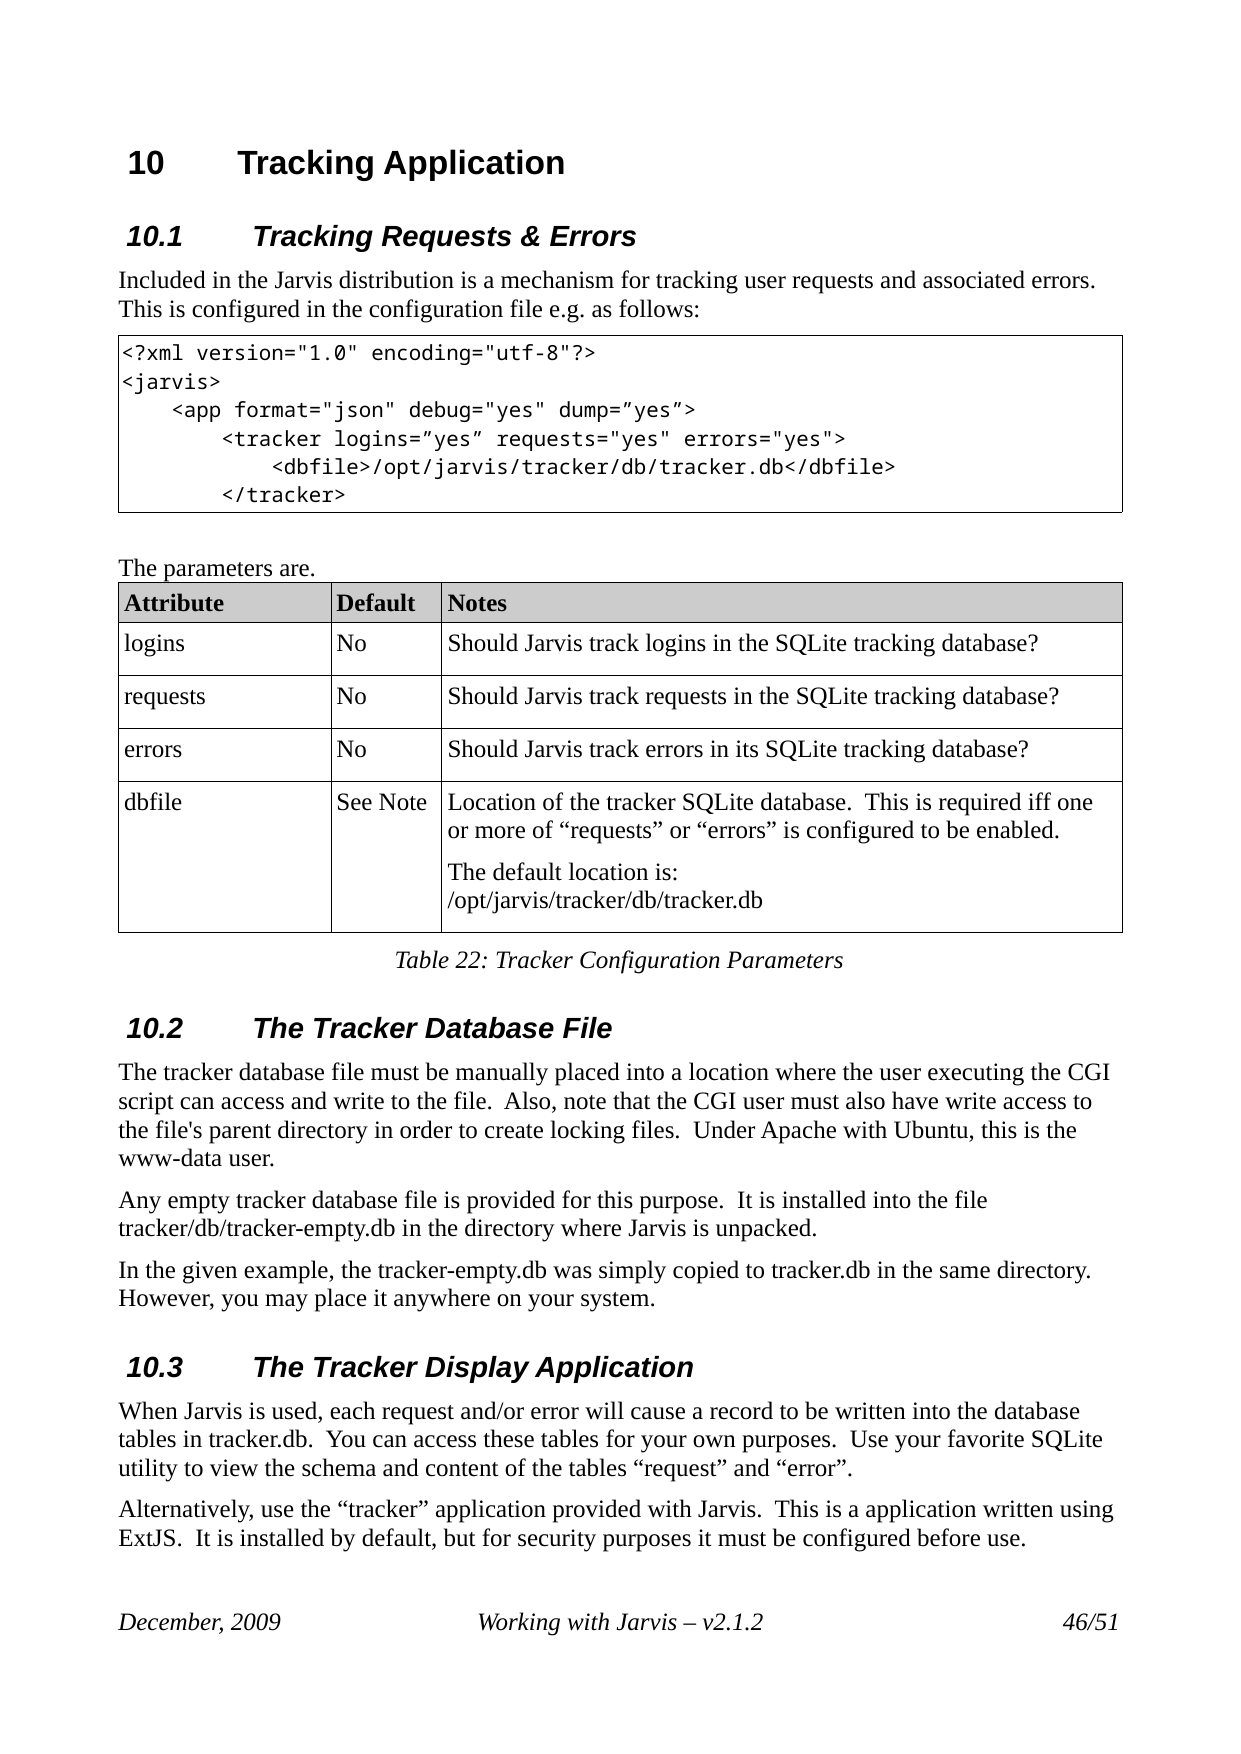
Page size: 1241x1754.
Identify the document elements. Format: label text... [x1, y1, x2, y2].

table_cell errors [119, 729, 331, 781]
text When Jarvis is used, each request and/or error will cause a record to be written into the database tables in tracker.db. You can access these tables for your own purposes. Use your favorite SQLite utility to view the schema and content of the tables “request” and “error”. [118, 1396, 1122, 1482]
text Table 22: Tracker Configuration Parameters [118, 945, 1122, 974]
text <jarvis> [119, 364, 1122, 392]
table_cell No [332, 623, 441, 675]
text The tracker database file must be manually placed into a location where the user executing the CGI script can access and write to the file. Also, note that the CGI user must also have write access to the file's parent directory in order to create locking files. Under Apache with Ubuntu, this is the www-data user. [118, 1057, 1122, 1172]
subtitle Tracking Application [118, 143, 1122, 182]
text Alternatively, use the “tracker” application provided with Jarvis. This is a application written using ExtJS. It is installed by default, but for security purposes it must be configured before use. [118, 1494, 1122, 1552]
text In the given example, the tracker-empty.db was simply copied to tracker.db in the same directory. However, you may place it anywhere on your system. [118, 1255, 1122, 1312]
text </tracker> [119, 477, 1122, 512]
text Included in the Jarvis distribution is a mechanism for tracking user requests and associated errors. This is configured in the configuration file e.g. as follows: [118, 265, 1122, 323]
table_cell logins [119, 623, 331, 675]
text <dbfile>/opt/jarvis/tracker/db/tracker.db</dbfile> [119, 449, 1122, 477]
text <app format="json" debug="yes" dump=”yes”> [119, 392, 1122, 421]
table_header Attribute [119, 583, 331, 622]
text The parameters are. [118, 553, 1122, 582]
table_cell Should Jarvis track logins in the SQLite tracking database? [442, 623, 1122, 675]
table_cell Should Jarvis track errors in its SQLite tracking database? [442, 729, 1122, 781]
table_cell No [332, 676, 441, 728]
table_header Default [332, 583, 441, 622]
subtitle Tracking Requests & Errors [118, 219, 1122, 253]
subtitle The Tracker Display Application [118, 1350, 1122, 1383]
table_cell Should Jarvis track requests in the SQLite tracking database? [442, 676, 1122, 728]
text <tracker logins=”yes” requests="yes" errors="yes"> [119, 421, 1122, 449]
table_cell requests [119, 676, 331, 728]
text Any empty tracker database file is provided for this purpose. It is installed into the file tracker/db/tracker-empty.db in the directory where Jarvis is unpacked. [118, 1185, 1122, 1242]
table_cell dbfile [119, 782, 331, 932]
table_cell See Note [332, 782, 441, 932]
text <?xml version="1.0" encoding="utf-8"?> [119, 336, 1122, 364]
table_header Notes [442, 583, 1122, 622]
table_cell No [332, 729, 441, 781]
subtitle The Tracker Database File [118, 1011, 1122, 1045]
table_cell Location of the tracker SQLite database. This is required iff one or more of “requests” or “errors” is configured to be enabled. The default location is: /opt/jarvis/tracker/db/tracker.db [442, 782, 1122, 932]
